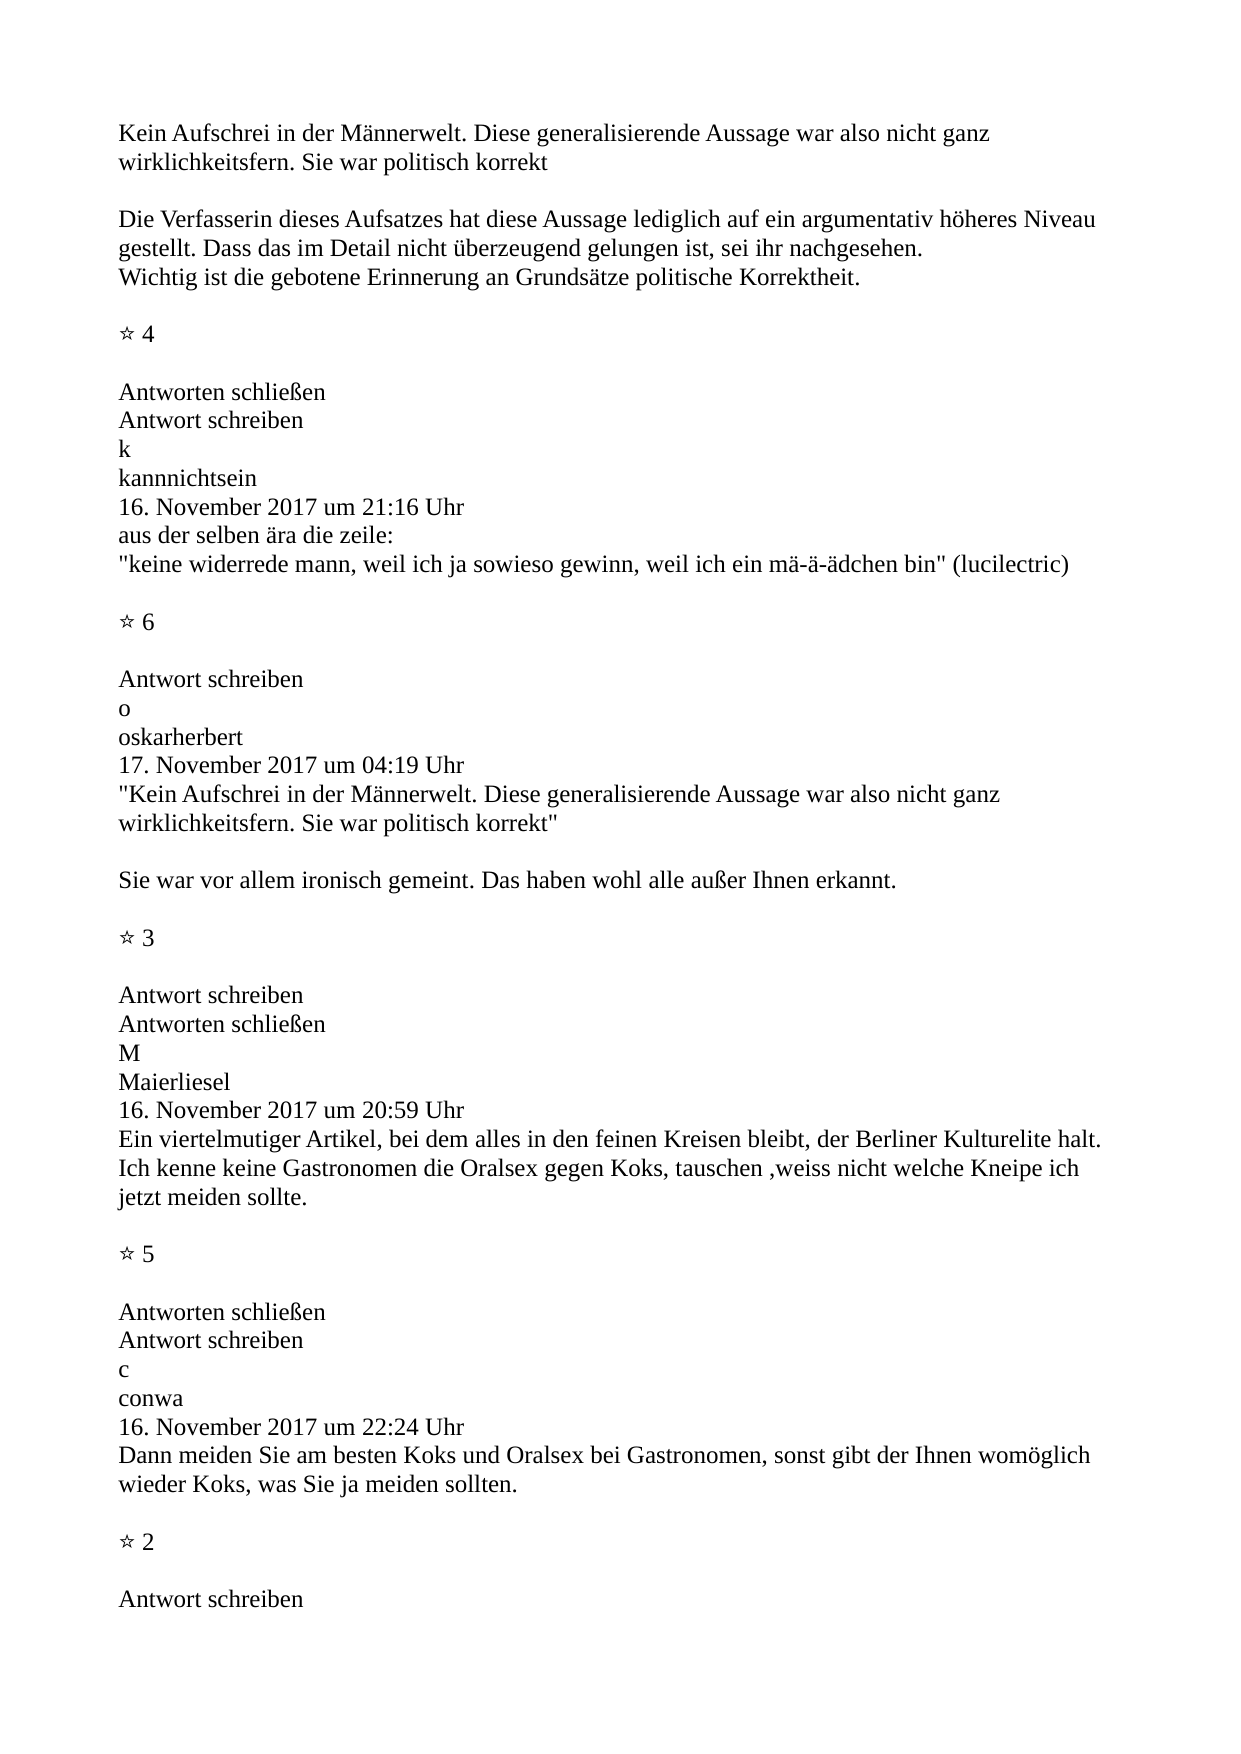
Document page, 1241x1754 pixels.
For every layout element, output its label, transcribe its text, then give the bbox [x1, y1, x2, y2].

text ⭐️ 2 [118, 1527, 1122, 1556]
text ⭐️ 3 [118, 923, 1122, 952]
text Antworten schließen [118, 1297, 1122, 1326]
text Antworten schließen [118, 1009, 1122, 1038]
text oskarherbert [118, 722, 1122, 751]
text ⭐️ 5 [118, 1239, 1122, 1268]
text Die Verfasserin dieses Aufsatzes hat diese Aussage lediglich auf ein argumentativ höheres Niveau gestellt. Dass das im Detail nicht überzeugend gelungen ist, sei ihr nachgesehen. [118, 204, 1122, 262]
text Dann meiden Sie am besten Koks und Oralsex bei Gastronomen, sonst gibt der Ihnen womöglich wieder Koks, was Sie ja meiden sollten. [118, 1441, 1122, 1498]
text Antwort schreiben [118, 406, 1122, 434]
text Ein viertelmutiger Artikel, bei dem alles in den feinen Kreisen bleibt, der Berliner Kulturelite halt. Ich kenne keine Gastronomen die Oralsex gegen Koks, tauschen ,weiss nicht welche Kneipe ich jetzt meiden sollte. [118, 1124, 1122, 1211]
text Maierliesel [118, 1067, 1122, 1096]
text "keine widerrede mann, weil ich ja sowieso gewinn, weil ich ein mä-ä-ädchen bin" (lucilectric) [118, 549, 1122, 578]
text Antwort schreiben [118, 1326, 1122, 1354]
text Antwort schreiben [118, 664, 1122, 693]
text Kein Aufschrei in der Männerwelt. Diese generalisierende Aussage war also nicht ganz wirklichkeitsfern. Sie war politisch korrekt [118, 118, 1122, 176]
text Antwort schreiben [118, 1584, 1122, 1613]
text M [118, 1038, 1122, 1067]
text "Kein Aufschrei in der Männerwelt. Diese generalisierende Aussage war also nicht ganz wirklichkeitsfern. Sie war politisch korrekt" [118, 779, 1122, 837]
text ⭐️ 6 [118, 607, 1122, 636]
text ⭐️ 4 [118, 319, 1122, 348]
text 17. November 2017 um 04:19 Uhr [118, 751, 1122, 779]
text 16. November 2017 um 22:24 Uhr [118, 1412, 1122, 1441]
text kannnichtsein [118, 463, 1122, 492]
text Antworten schließen [118, 377, 1122, 406]
text 16. November 2017 um 21:16 Uhr [118, 492, 1122, 521]
text conwa [118, 1383, 1122, 1412]
text 16. November 2017 um 20:59 Uhr [118, 1096, 1122, 1124]
text aus der selben ära die zeile: [118, 521, 1122, 549]
text Wichtig ist die gebotene Erinnerung an Grundsätze politische Korrektheit. [118, 262, 1122, 291]
text Antwort schreiben [118, 981, 1122, 1009]
text c [118, 1354, 1122, 1383]
text o [118, 693, 1122, 722]
text Sie war vor allem ironisch gemeint. Das haben wohl alle außer Ihnen erkannt. [118, 866, 1122, 894]
text k [118, 434, 1122, 463]
